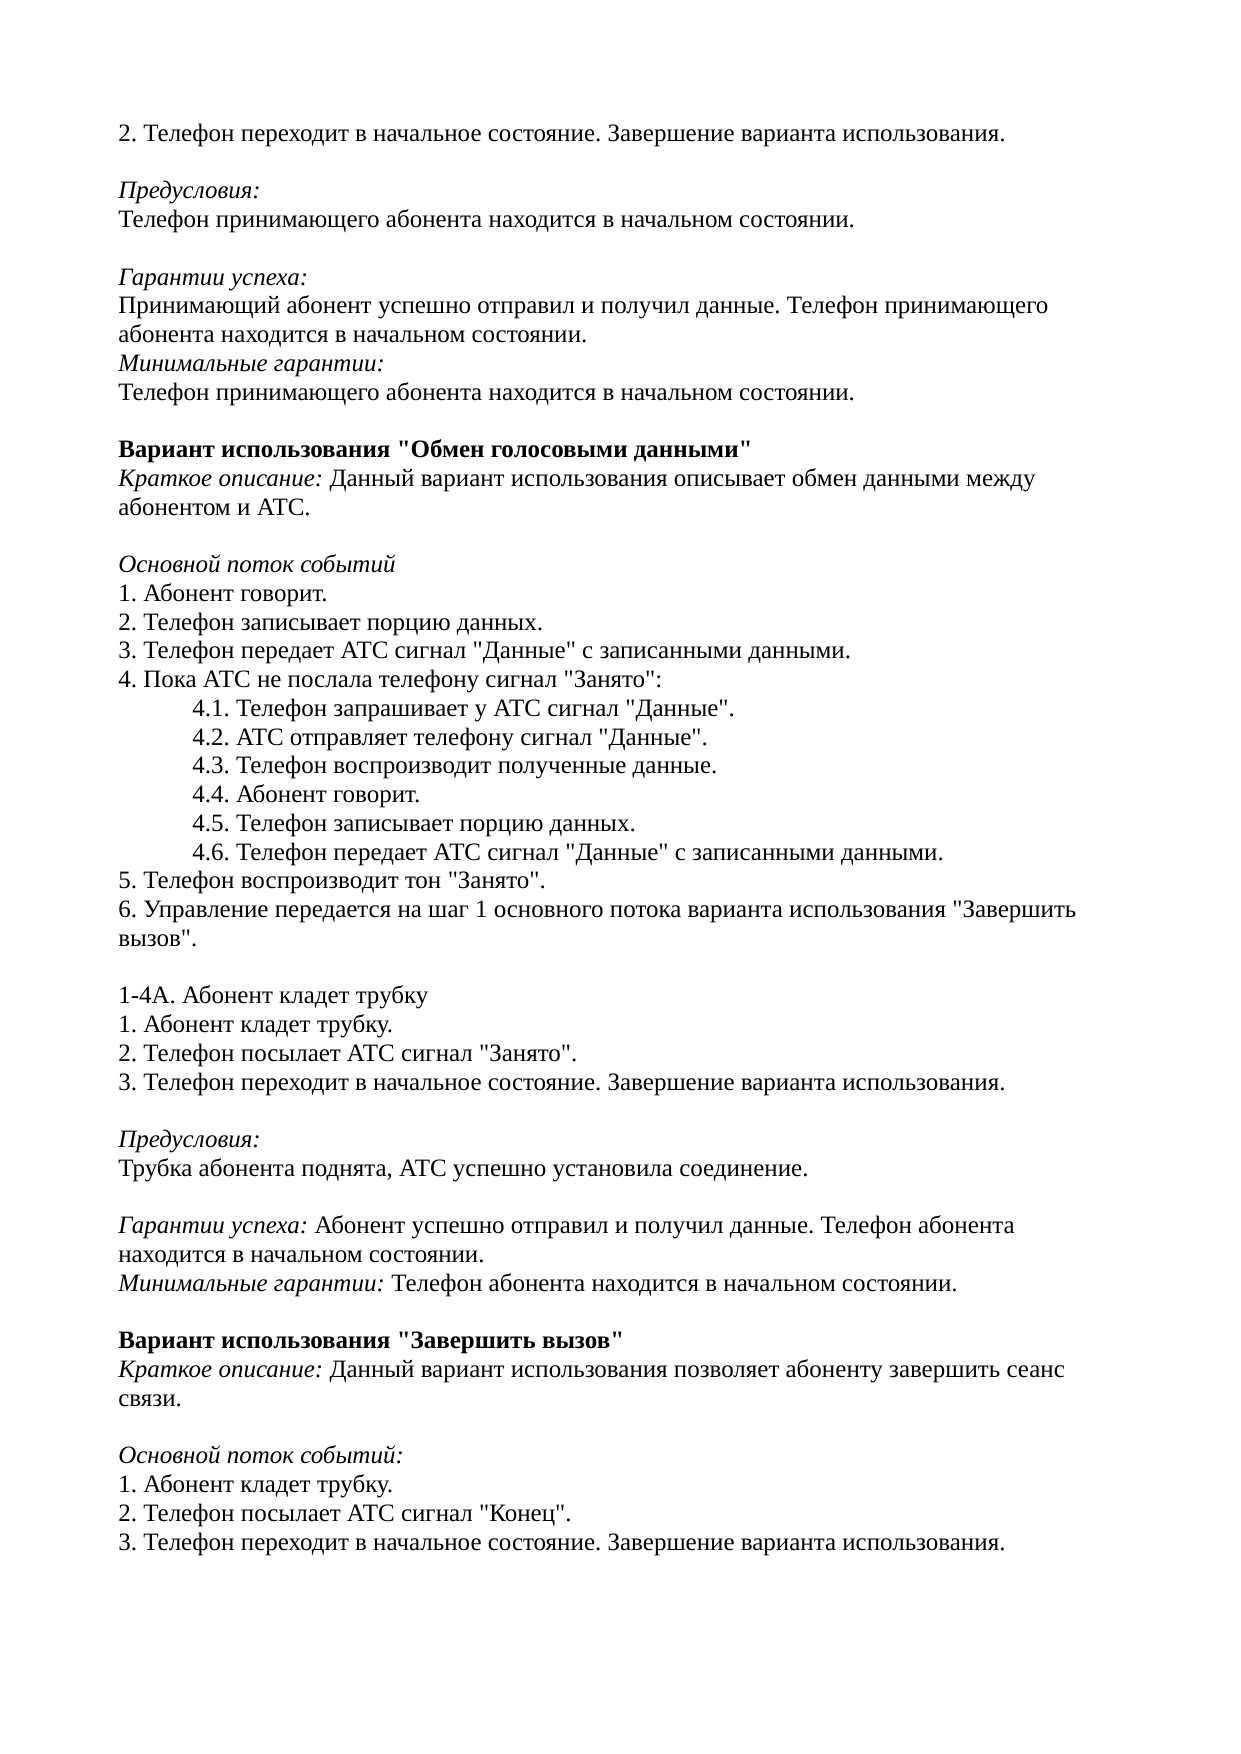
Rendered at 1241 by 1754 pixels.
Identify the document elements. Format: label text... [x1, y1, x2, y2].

text 4.2. АТС отправляет телефону сигнал "Данные". [118, 722, 1122, 751]
text Принимающий абонент успешно отправил и получил данные. Телефон принимающего абонента находится в начальном состоянии. [118, 291, 1122, 348]
text Краткое описание: Данный вариант использования позволяет абоненту завершить сеанс связи. [118, 1354, 1122, 1412]
text 3. Телефон переходит в начальное состояние. Завершение варианта использования. [118, 1067, 1122, 1096]
text Вариант использования "Обмен голосовыми данными" [118, 434, 1122, 463]
text Основной поток событий [118, 549, 1122, 578]
text 4.6. Телефон передает АТС сигнал "Данные" с записанными данными. [118, 837, 1122, 866]
text Телефон принимающего абонента находится в начальном состоянии. [118, 377, 1122, 406]
text 4.1. Телефон запрашивает у АТС сигнал "Данные". [118, 693, 1122, 722]
text 3. Телефон переходит в начальное состояние. Завершение варианта использования. [118, 1527, 1122, 1556]
text 1. Абонент кладет трубку. [118, 1009, 1122, 1038]
text Гарантии успеха: [118, 262, 1122, 291]
text 4. Пока АТС не послала телефону сигнал "Занято": [118, 664, 1122, 693]
text 4.5. Телефон записывает порцию данных. [118, 808, 1122, 837]
text Предусловия: [118, 176, 1122, 204]
text Предусловия: [118, 1124, 1122, 1153]
text 2. Телефон посылает АТС сигнал "Занято". [118, 1038, 1122, 1067]
text Краткое описание: Данный вариант использования описывает обмен данными между абонентом и АТС. [118, 463, 1122, 521]
text 2. Телефон записывает порцию данных. [118, 607, 1122, 636]
text 1-4A. Абонент кладет трубку [118, 981, 1122, 1009]
text 6. Управление передается на шаг 1 основного потока варианта использования "Завершить вызов". [118, 894, 1122, 952]
text 4.3. Телефон воспроизводит полученные данные. [118, 751, 1122, 779]
text Минимальные гарантии: Телефон абонента находится в начальном состоянии. [118, 1268, 1122, 1297]
text 2. Телефон переходит в начальное состояние. Завершение варианта использования. [118, 118, 1122, 147]
text 1. Абонент кладет трубку. [118, 1469, 1122, 1498]
text Минимальные гарантии: [118, 348, 1122, 377]
text 4.4. Абонент говорит. [118, 779, 1122, 808]
text Вариант использования "Завершить вызов" [118, 1326, 1122, 1354]
text 3. Телефон передает АТС сигнал "Данные" с записанными данными. [118, 636, 1122, 664]
text Основной поток событий: [118, 1441, 1122, 1469]
text 2. Телефон посылает АТС сигнал "Конец". [118, 1498, 1122, 1527]
text 1. Абонент говорит. [118, 578, 1122, 607]
text Трубка абонента поднята, АТС успешно установила соединение. [118, 1153, 1122, 1182]
text 5. Телефон воспроизводит тон "Занято". [118, 866, 1122, 894]
text Телефон принимающего абонента находится в начальном состоянии. [118, 204, 1122, 233]
text Гарантии успеха: Абонент успешно отправил и получил данные. Телефон абонента находится в начальном состоянии. [118, 1211, 1122, 1268]
